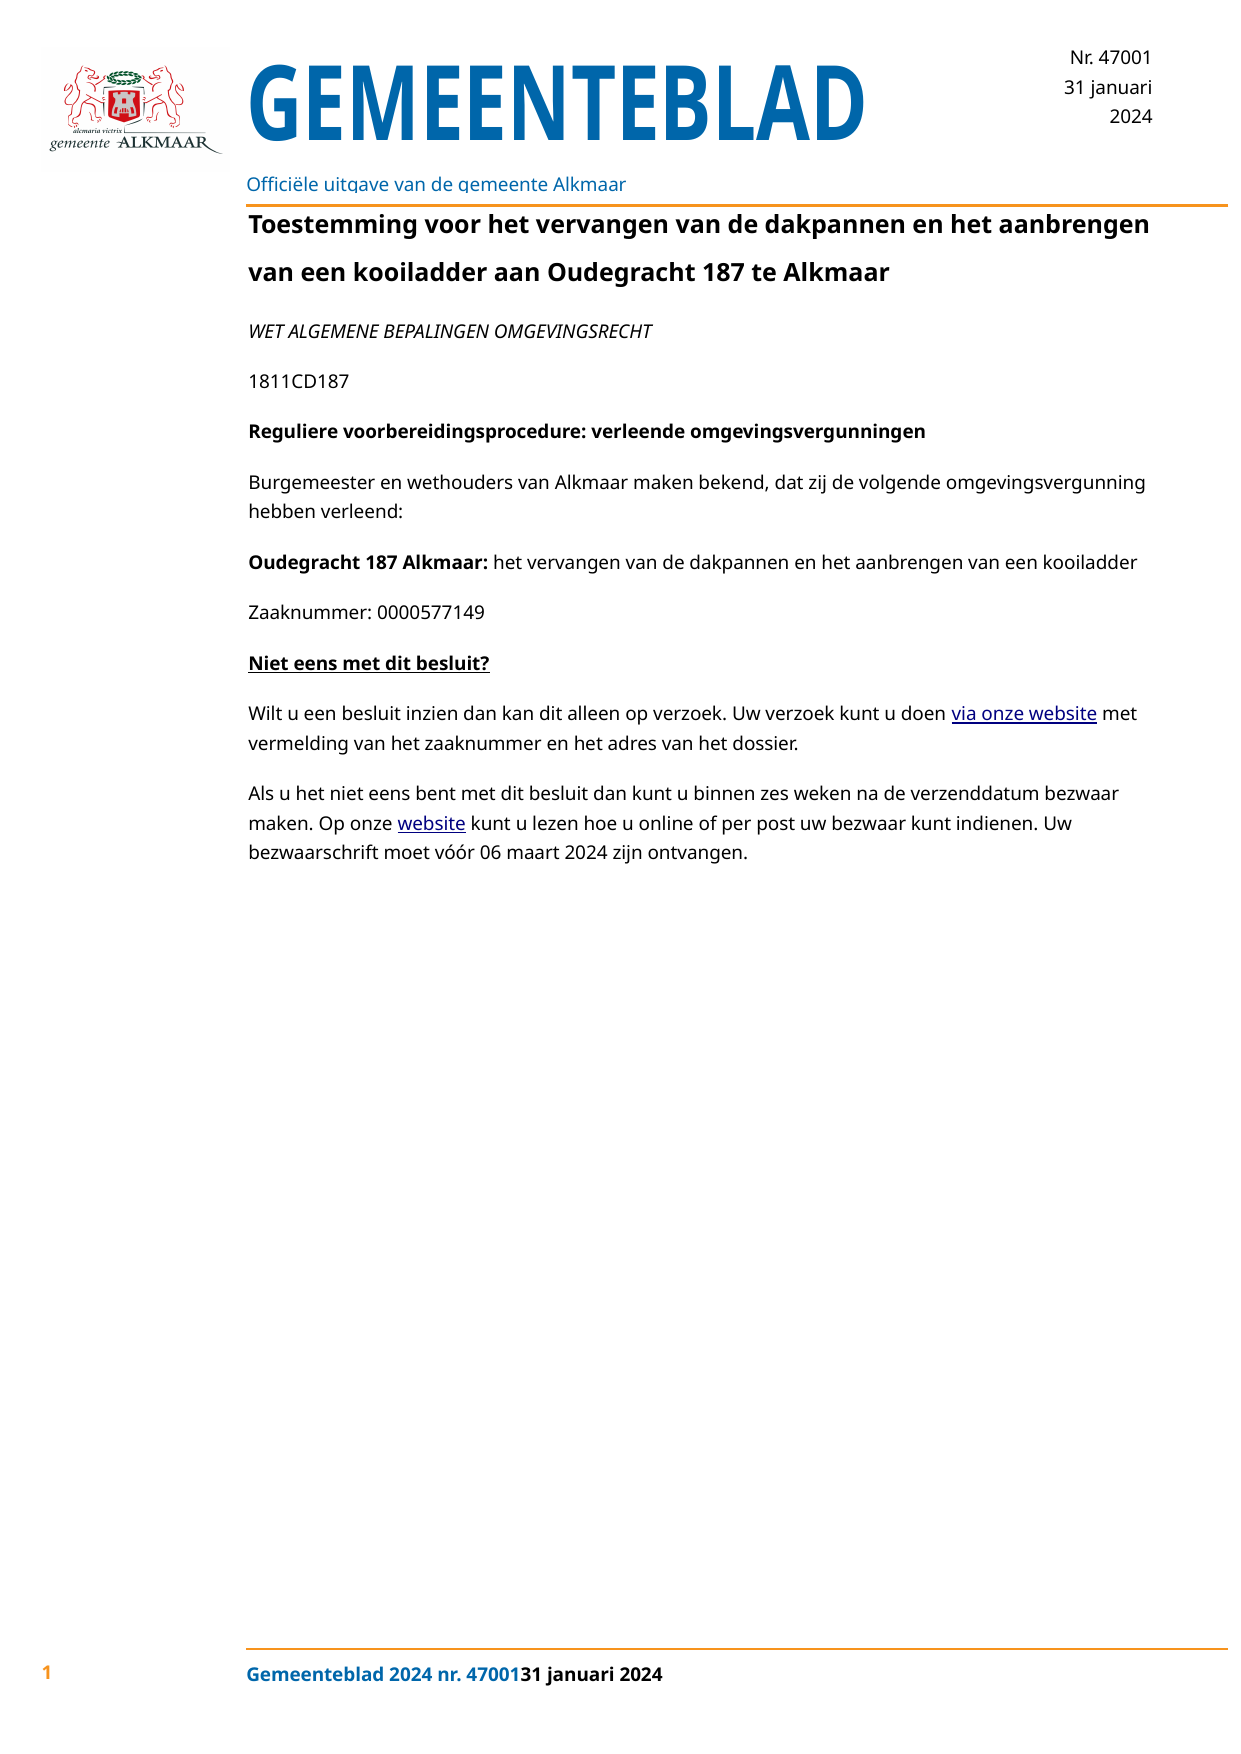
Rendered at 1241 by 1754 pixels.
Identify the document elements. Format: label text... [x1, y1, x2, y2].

picture [41, 47, 231, 172]
text Wilt u een besluit inzien dan kan dit alleen op verzoek. Uw verzoek kunt u doen via onze website met vermelding van het zaaknummer en het adres van het dossier. [248, 700, 1152, 756]
text Niet eens met dit besluit? [248, 650, 1152, 676]
text Toestemming voor het vervangen van de dakpannen en het aanbrengen van een kooiladder aan Oudegracht 187 te Alkmaar [248, 207, 1152, 288]
text Als u het niet eens bent met dit besluit dan kunt u binnen zes weken na de verzenddatum bezwaar maken. Op onze website kunt u lezen hoe u online of per post uw bezwaar kunt indienen. Uw bezwaarschrift moet vóór 06 maart 2024 zijn ontvangen. [248, 780, 1152, 865]
text Burgemeester en wethouders van Alkmaar maken bekend, dat zij de volgende omgevingsvergunning hebben verleend: [248, 469, 1152, 524]
text Reguliere voorbereidingsprocedure: verleende omgevingsvergunningen [248, 419, 1152, 444]
text 1811CD187 [248, 368, 1152, 394]
text Oudegracht 187 Alkmaar: het vervangen van de dakpannen en het aanbrengen van een kooiladder [248, 549, 1152, 575]
text WET ALGEMENE BEPALINGEN OMGEVINGSRECHT [248, 318, 1152, 344]
text Zaaknummer: 0000577149 [248, 599, 1152, 625]
